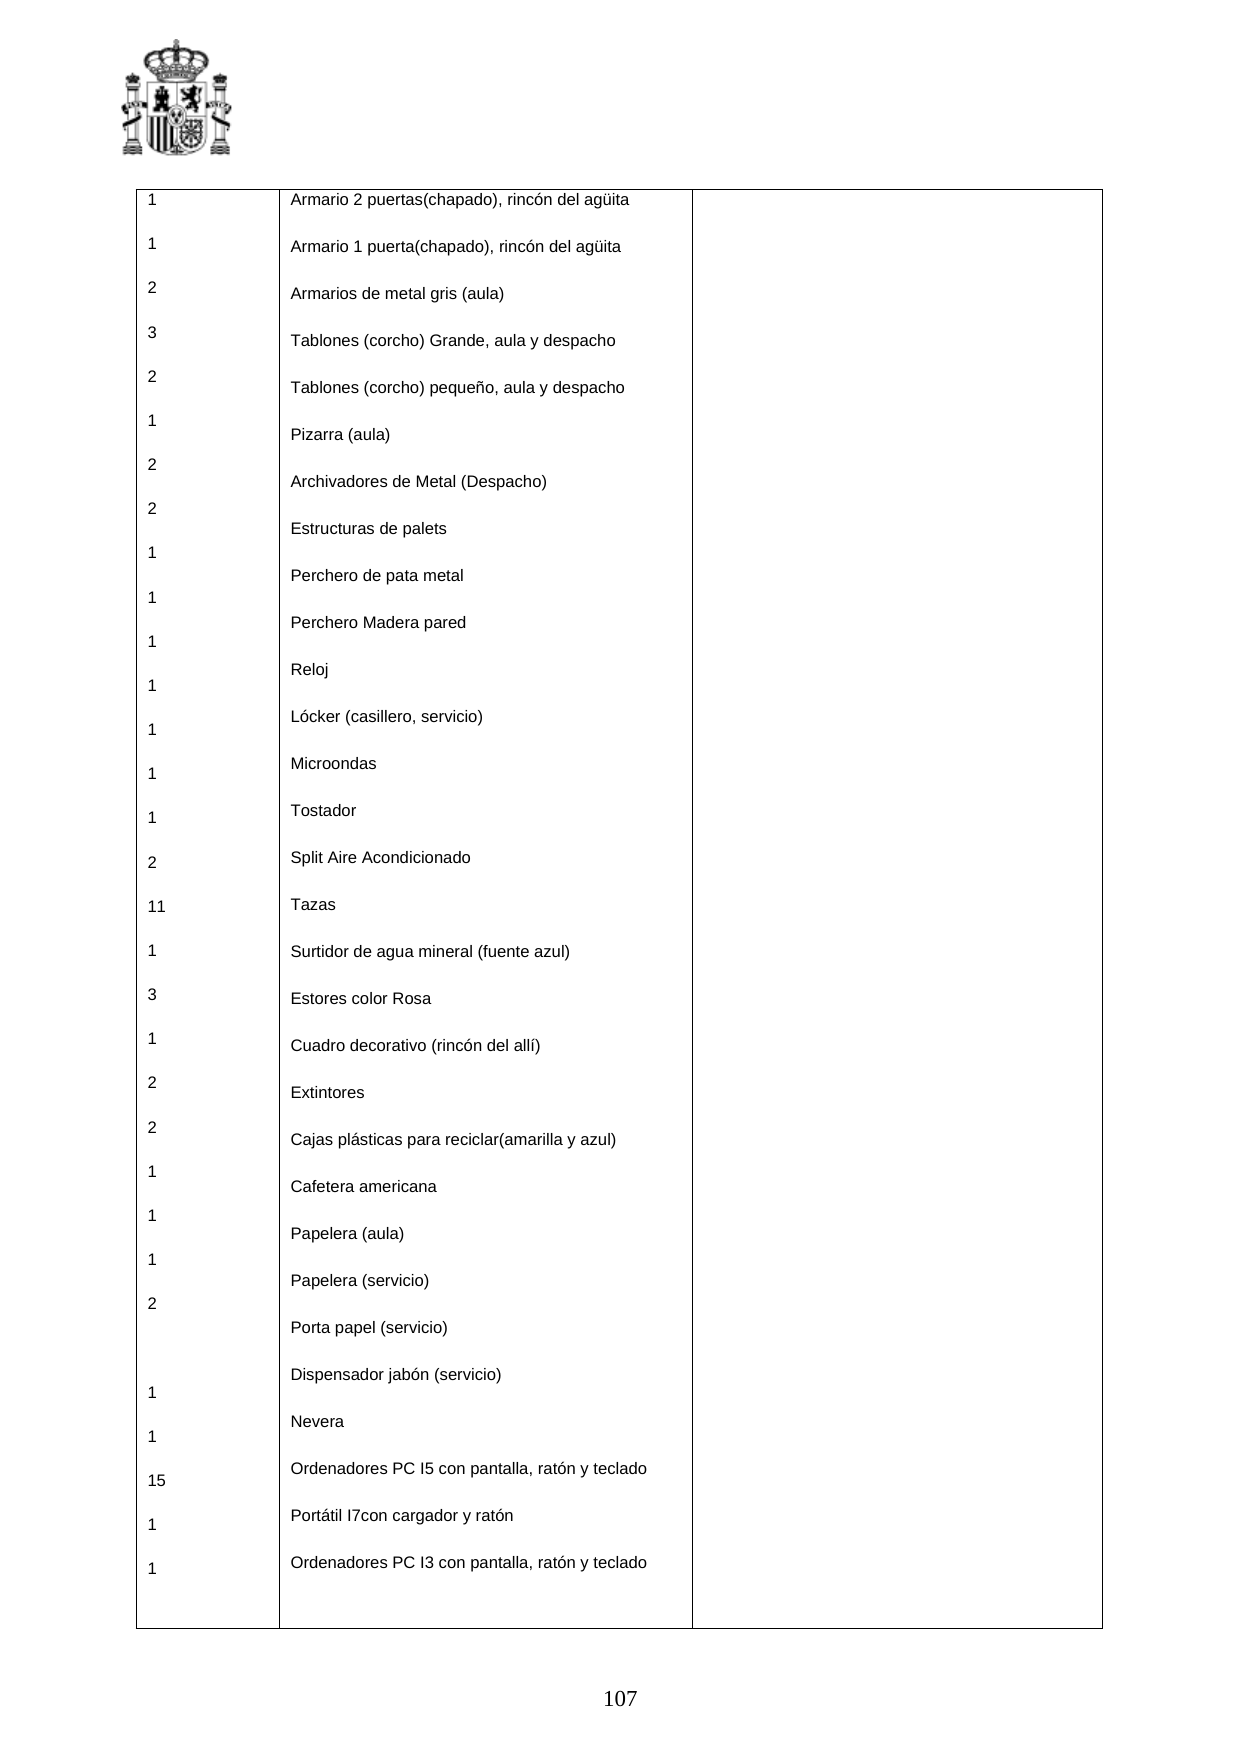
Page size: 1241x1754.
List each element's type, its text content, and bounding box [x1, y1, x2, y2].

table_header 1 1 2 3 2 1 2 2 1 1 1 1 1 1 1 2 11 1 3 1 2 2 1 1 1 2 1 1 15 1 1 [137, 190, 279, 1627]
table_header Armario 2 puertas(chapado), rincón del agüita Armario 1 puerta(chapado), rincón del agüita Armarios de metal gris (aula) Tablones (corcho) Grande, aula y despacho Tablones (corcho) pequeño, aula y despacho Pizarra (aula) Archivadores de Metal (Despacho) Estructuras de palets Perchero de pata metal Perchero Madera pared Reloj Lócker (casillero, servicio) Microondas Tostador Split Aire Acondicionado Tazas Surtidor de agua mineral (fuente azul) Estores color Rosa Cuadro decorativo (rincón del allí) Extintores Cajas plásticas para reciclar(amarilla y azul) Cafetera americana Papelera (aula) Papelera (servicio) Porta papel (servicio) Dispensador jabón (servicio) Nevera Ordenadores PC I5 con pantalla, ratón y teclado Portátil I7con cargador y ratón Ordenadores PC I3 con pantalla, ratón y teclado [280, 190, 692, 1627]
table_header [693, 190, 1102, 1627]
